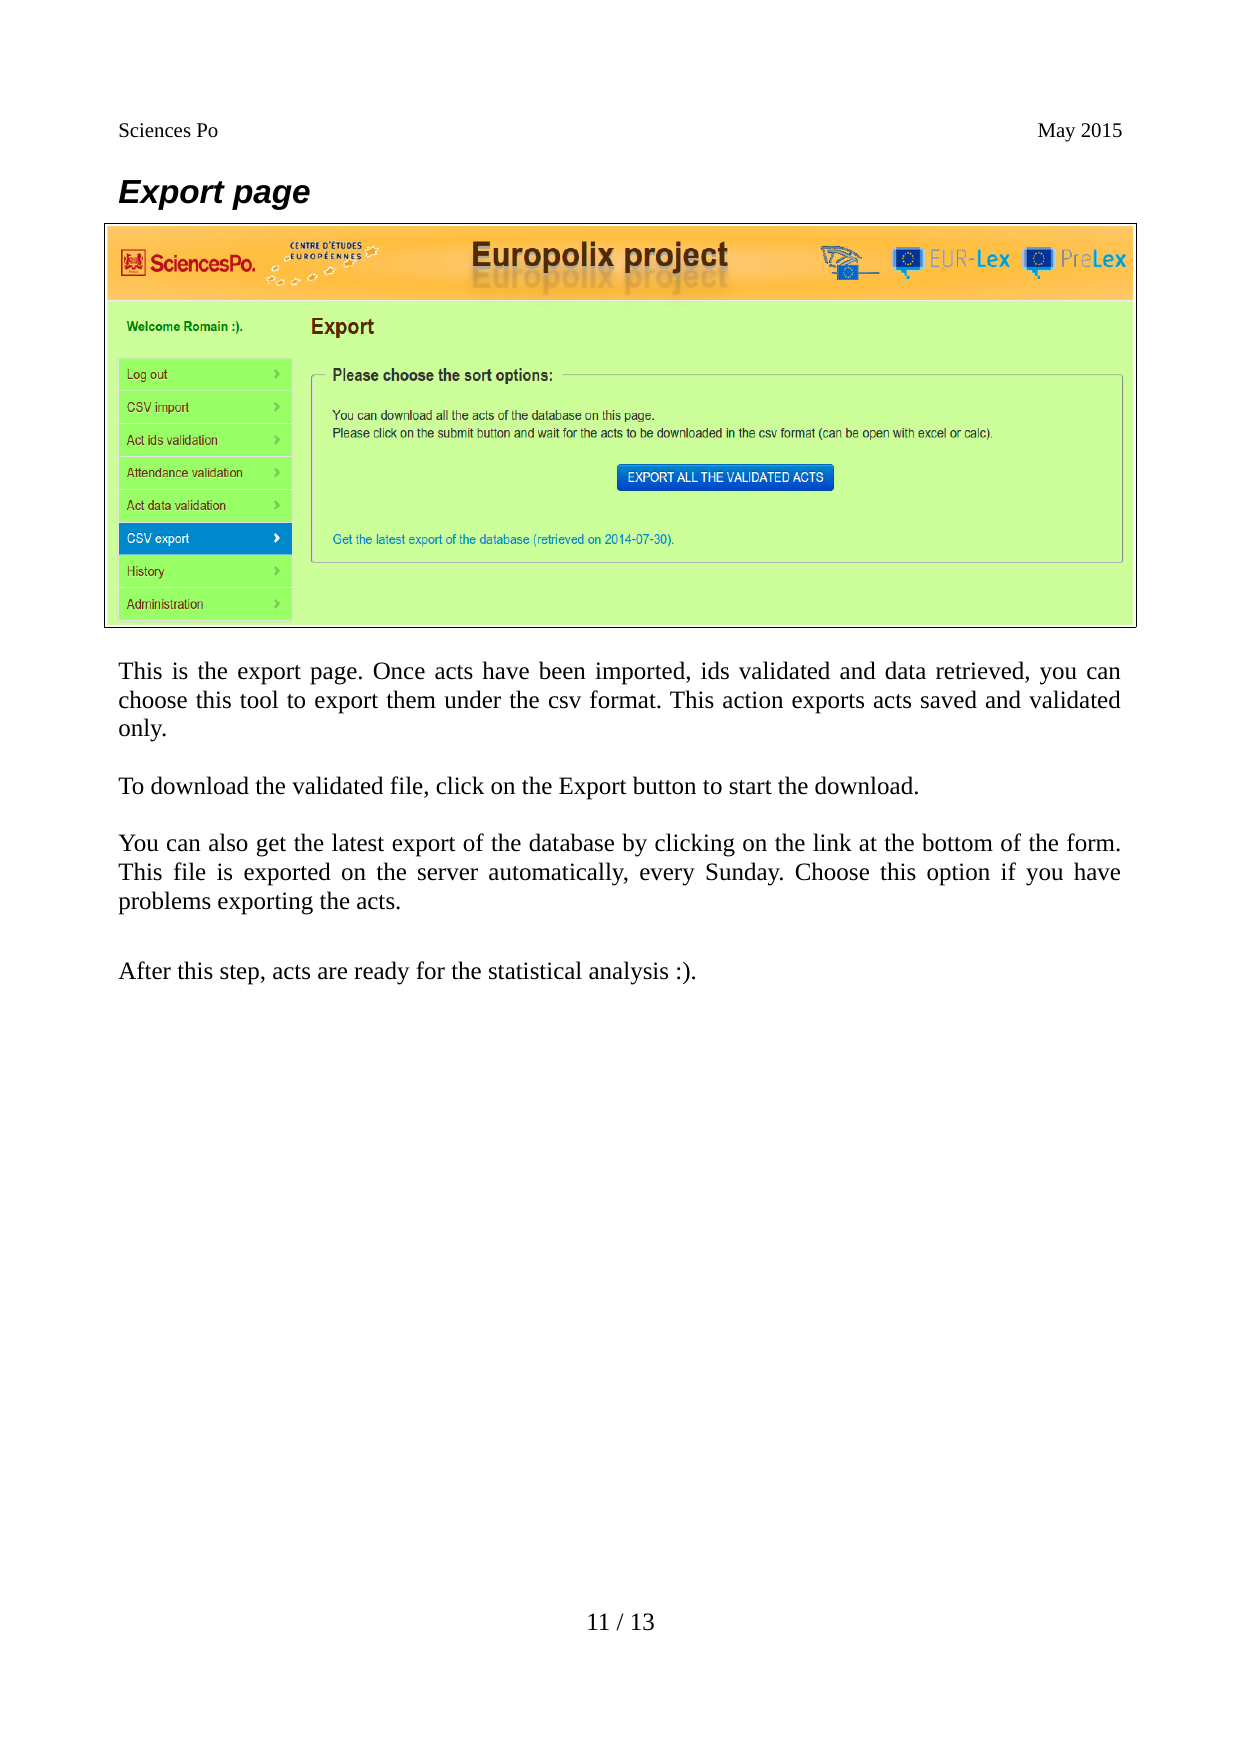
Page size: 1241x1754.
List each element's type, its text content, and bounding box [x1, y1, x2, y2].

picture [107, 226, 1134, 625]
text This is the export page. Once acts have been imported, ids validated and data retrieved, you can choose this tool to export them under the csv format. This action exports acts saved and validated only. [118, 656, 1122, 742]
text To download the validated file, click on the Export button to start the download. [118, 771, 1122, 800]
subtitle Export page [118, 172, 1122, 211]
text After this step, acts are ready for the statistical analysis :). [118, 956, 1122, 985]
text You can also get the latest export of the database by clicking on the link at the bottom of the form. This file is exported on the server automatically, every Sunday. Choose this option if you have problems exporting the acts. [118, 828, 1122, 915]
